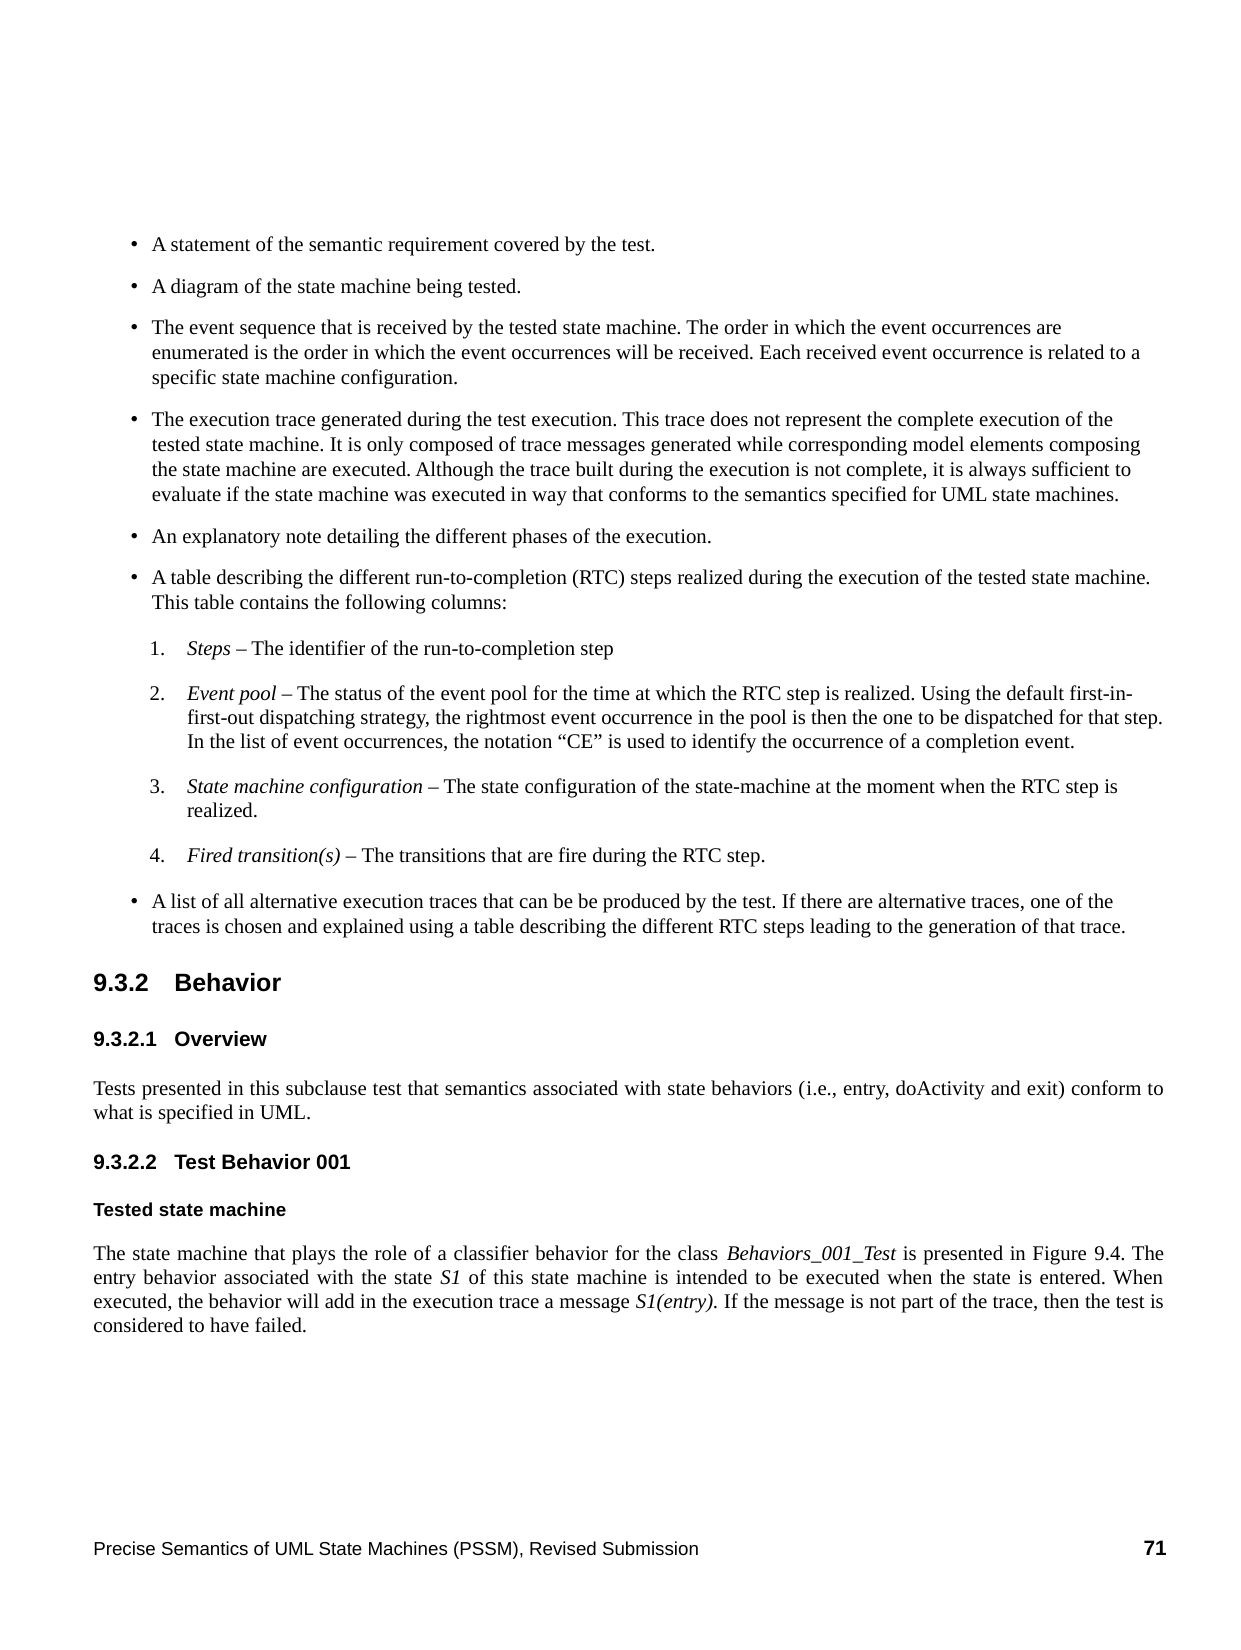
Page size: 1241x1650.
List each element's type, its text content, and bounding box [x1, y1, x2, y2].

list A statement of the semantic requirement covered by the test. [131, 231, 1164, 256]
list The execution trace generated during the test execution. This trace does not represent the complete execution of the tested state machine. It is only composed of trace messages generated while corresponding model elements composing the state machine are executed. Although the trace built during the execution is not complete, it is always sufficient to evaluate if the state machine was executed in way that conforms to the semantics specified for UML state machines. [131, 406, 1164, 506]
list A table describing the different run-to-completion (RTC) steps realized during the execution of the tested state machine. This table contains the following columns: [131, 564, 1164, 614]
text Tests presented in this subclause test that semantics associated with state behaviors (i.e., entry, doActivity and exit) conform to what is specified in UML. [93, 1076, 1164, 1124]
list Event pool – The status of the event pool for the time at which the RTC step is realized. Using the default first-in-first-out dispatching strategy, the rightmost event occurrence in the pool is then the one to be dispatched for that step. In the list of event occurrences, the notation “CE” is used to identify the occurrence of a completion event. [149, 681, 1164, 753]
list The event sequence that is received by the tested state machine. The order in which the event occurrences are enumerated is the order in which the event occurrences will be received. Each received event occurrence is related to a specific state machine configuration. [131, 314, 1164, 389]
text The state machine that plays the role of a classifier behavior for the class Behaviors_001_Test is presented in Figure 9.4. The entry behavior associated with the state S1 of this state machine is intended to be executed when the state is entered. When executed, the behavior will add in the execution trace a message S1(entry). If the message is not part of the trace, then the test is considered to have failed. [93, 1241, 1164, 1337]
subtitle Tested state machine [93, 1199, 1164, 1220]
list A diagram of the state machine being tested. [131, 273, 1164, 298]
list Steps – The identifier of the run-to-completion step [149, 635, 1164, 659]
subtitle Overview [93, 1026, 1164, 1051]
subtitle Test Behavior 001 [93, 1149, 1164, 1174]
list A list of all alternative execution traces that can be be produced by the test. If there are alternative traces, one of the traces is chosen and explained using a table describing the different RTC steps leading to the generation of that trace. [131, 888, 1164, 938]
list Fired transition(s) – The transitions that are fire during the RTC step. [149, 843, 1164, 867]
list State machine configuration – The state configuration of the state-machine at the moment when the RTC step is realized. [149, 774, 1164, 822]
subtitle Behavior [93, 967, 1164, 996]
list An explanatory note detailing the different phases of the execution. [131, 523, 1164, 548]
